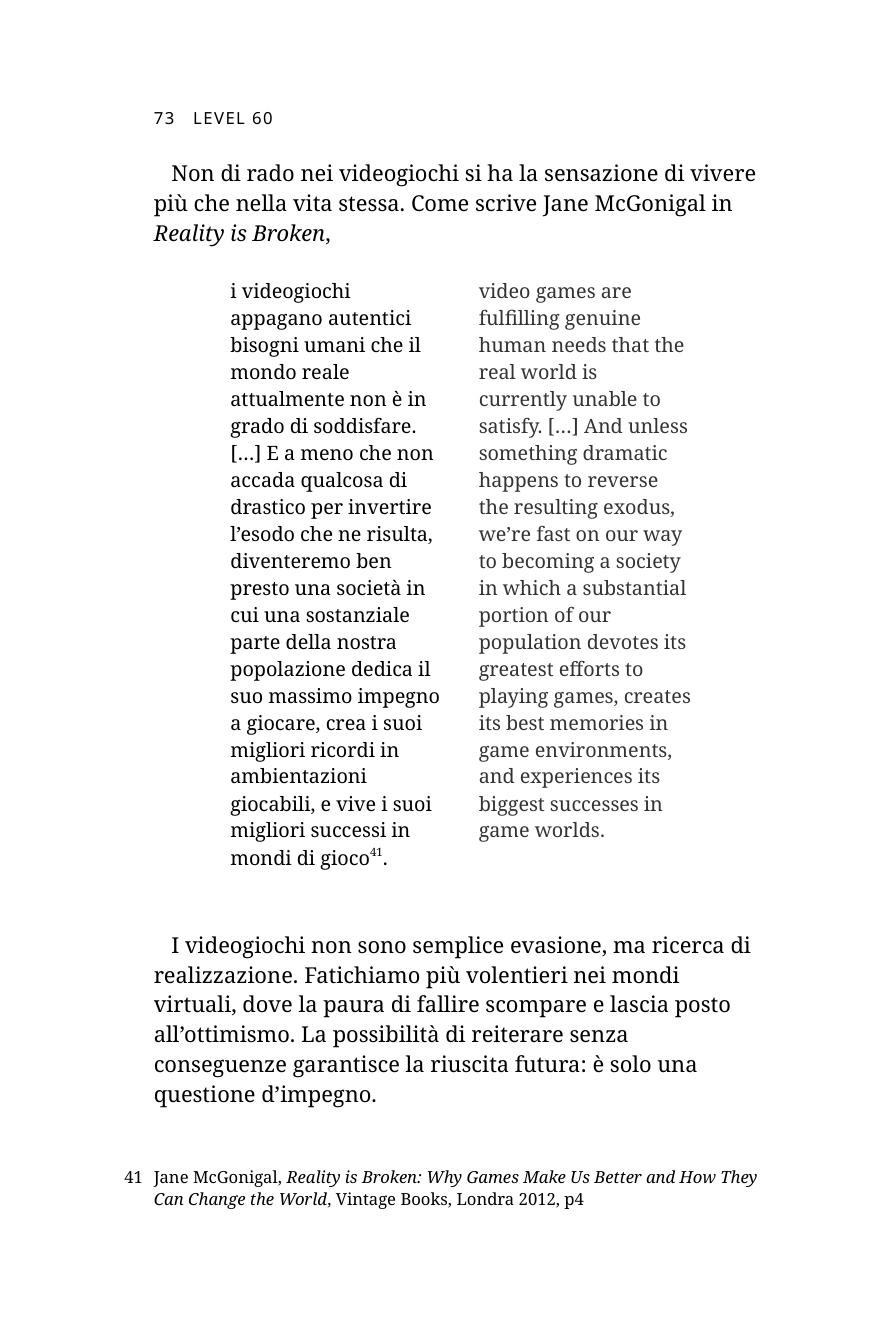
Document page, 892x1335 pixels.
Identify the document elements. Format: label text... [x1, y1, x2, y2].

table_header video games are fulfilling genuine human needs that the real world is currently unable to satisfy. […] And unless something dramatic happens to reverse the resulting exodus, we’re fast on our way to becoming a society in which a substantial portion of our population devotes its greatest efforts to playing games, creates its best memories in game environments, and experiences its biggest successes in game worlds. [461, 248, 697, 900]
text I videogiochi non sono semplice evasione, ma ricerca di realizzazione. Fatichiamo più volentieri nei mondi virtuali, dove la paura di fallire scompare e lascia posto all’ottimismo. La possibilità di reiterare senza conseguenze garantisce la riuscita futura: è solo una questione d’impegno. [153, 930, 768, 1109]
text Non di rado nei videogiochi si ha la sensazione di vivere più che nella vita stessa. Come scrive Jane McGonigal in Reality is Broken, [153, 158, 768, 248]
table_header i videogiochi appagano autentici bisogni umani che il mondo reale attualmente non è in grado di soddisfare. […] E a meno che non accada qualcosa di drastico per invertire l’esodo che ne risulta, diventeremo ben presto una società in cui una sostanziale parte della nostra popolazione dedica il suo massimo impegno a giocare, crea i suoi migliori ricordi in ambientazioni giocabili, e vive i suoi migliori successi in mondi di gioco. [224, 248, 461, 900]
